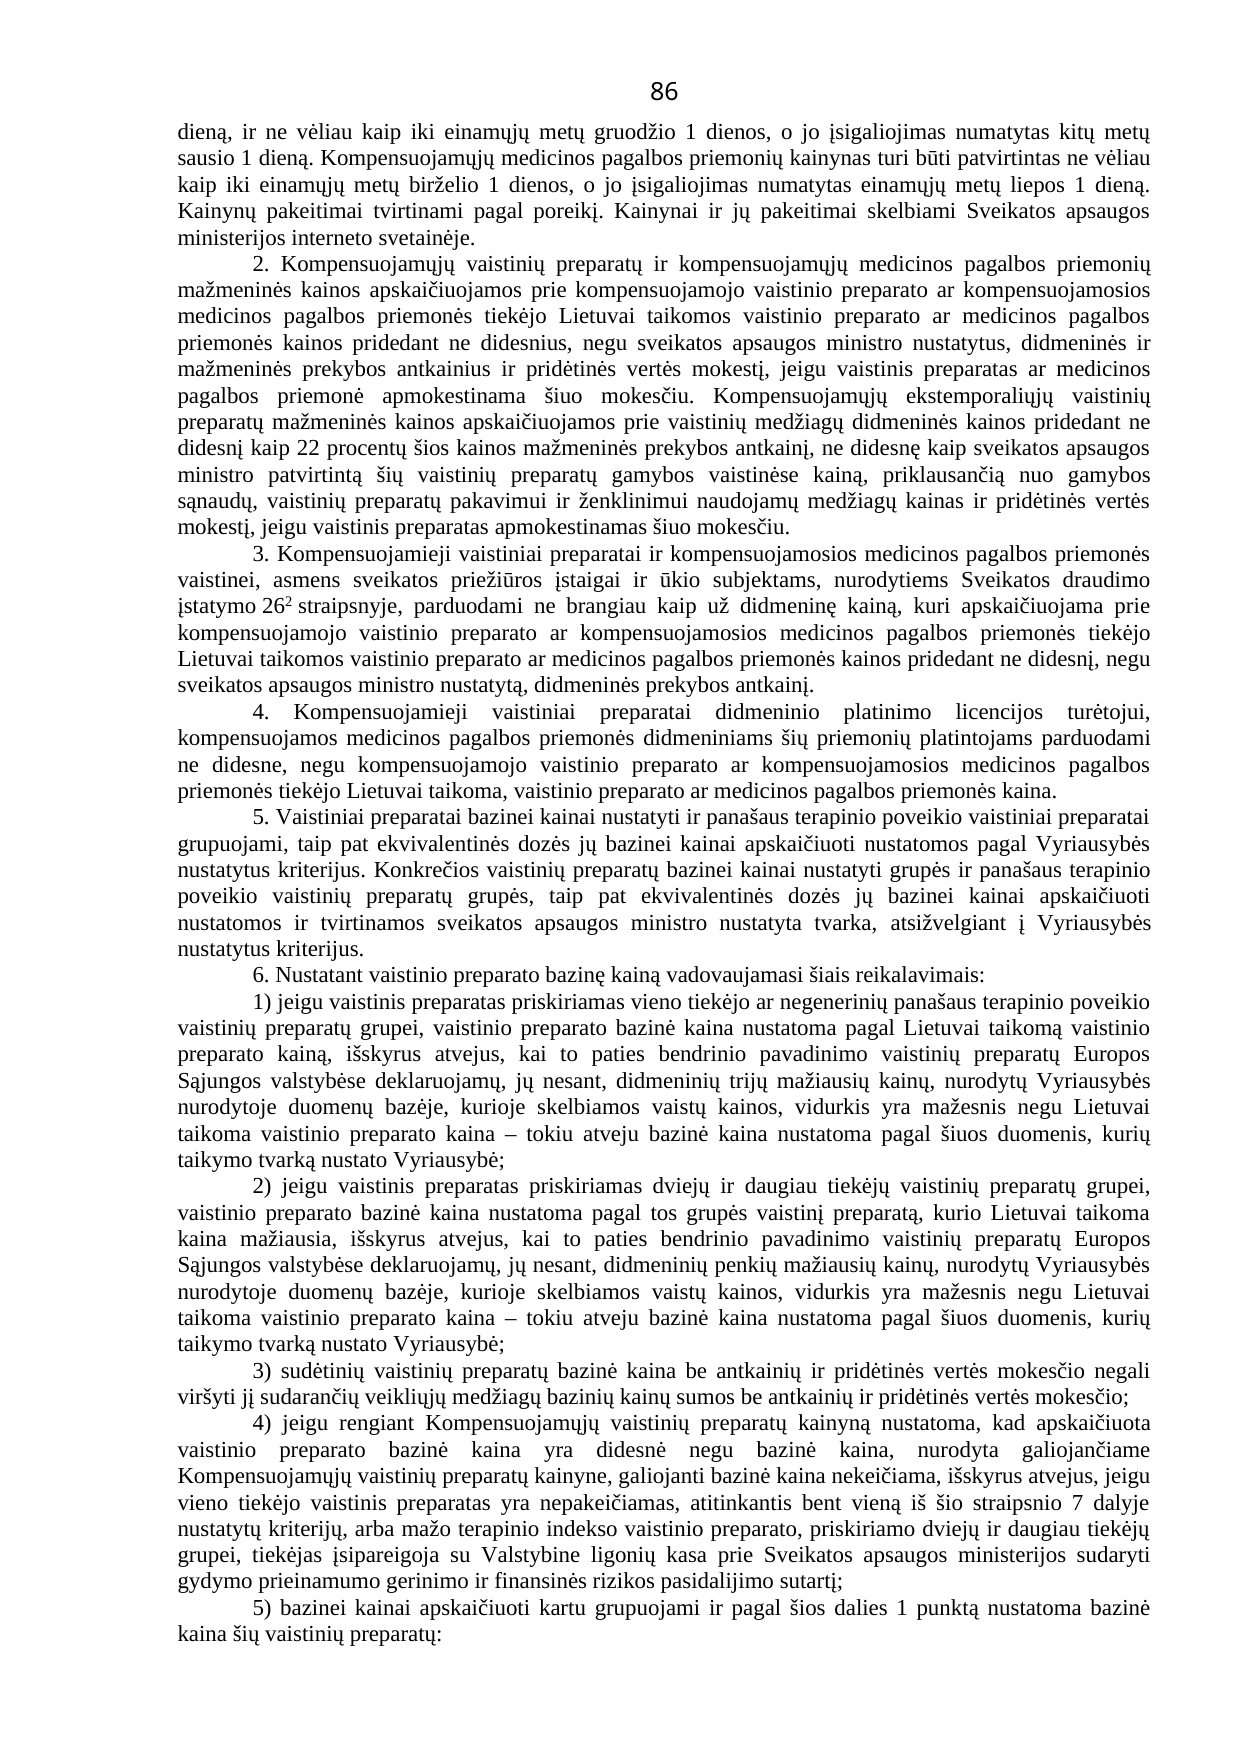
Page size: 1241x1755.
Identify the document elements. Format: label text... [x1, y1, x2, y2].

text 4. Kompensuojamieji vaistiniai preparatai didmeninio platinimo licencijos turėtojui, kompensuojamos medicinos pagalbos priemonės didmeniniams šių priemonių platintojams parduodami ne didesne, negu kompensuojamojo vaistinio preparato ar kompensuojamosios medicinos pagalbos priemonės tiekėjo Lietuvai taikoma, vaistinio preparato ar medicinos pagalbos priemonės kaina. [177, 698, 1152, 803]
text 3. Kompensuojamieji vaistiniai preparatai ir kompensuojamosios medicinos pagalbos priemonės vaistinei, asmens sveikatos priežiūros įstaigai ir ūkio subjektams, nurodytiems Sveikatos draudimo įstatymo 262 straipsnyje, parduodami ne brangiau kaip už didmeninę kainą, kuri apskaičiuojama prie kompensuojamojo vaistinio preparato ar kompensuojamosios medicinos pagalbos priemonės tiekėjo Lietuvai taikomos vaistinio preparato ar medicinos pagalbos priemonės kainos pridedant ne didesnį, negu sveikatos apsaugos ministro nustatytą, didmeninės prekybos antkainį. [177, 540, 1152, 698]
text 5. Vaistiniai preparatai bazinei kainai nustatyti ir panašaus terapinio poveikio vaistiniai preparatai grupuojami, taip pat ekvivalentinės dozės jų bazinei kainai apskaičiuoti nustatomos pagal Vyriausybės nustatytus kriterijus. Konkrečios vaistinių preparatų bazinei kainai nustatyti grupės ir panašaus terapinio poveikio vaistinių preparatų grupės, taip pat ekvivalentinės dozės jų bazinei kainai apskaičiuoti nustatomos ir tvirtinamos sveikatos apsaugos ministro nustatyta tvarka, atsižvelgiant į Vyriausybės nustatytus kriterijus. [177, 803, 1152, 961]
text 3) sudėtinių vaistinių preparatų bazinė kaina be antkainių ir pridėtinės vertės mokesčio negali viršyti jį sudarančių veikliųjų medžiagų bazinių kainų sumos be antkainių ir pridėtinės vertės mokesčio; [177, 1357, 1152, 1409]
text 2) jeigu vaistinis preparatas priskiriamas dviejų ir daugiau tiekėjų vaistinių preparatų grupei, vaistinio preparato bazinė kaina nustatoma pagal tos grupės vaistinį preparatą, kurio Lietuvai taikoma kaina mažiausia, išskyrus atvejus, kai to paties bendrinio pavadinimo vaistinių preparatų Europos Sąjungos valstybėse deklaruojamų, jų nesant, didmeninių penkių mažiausių kainų, nurodytų Vyriausybės nurodytoje duomenų bazėje, kurioje skelbiamos vaistų kainos, vidurkis yra mažesnis negu Lietuvai taikoma vaistinio preparato kaina – tokiu atveju bazinė kaina nustatoma pagal šiuos duomenis, kurių taikymo tvarką nustato Vyriausybė; [177, 1172, 1152, 1357]
text dieną, ir ne vėliau kaip iki einamųjų metų gruodžio 1 dienos, o jo įsigaliojimas numatytas kitų metų sausio 1 dieną. Kompensuojamųjų medicinos pagalbos priemonių kainynas turi būti patvirtintas ne vėliau kaip iki einamųjų metų birželio 1 dienos, o jo įsigaliojimas numatytas einamųjų metų liepos 1 dieną. Kainynų pakeitimai tvirtinami pagal poreikį. Kainynai ir jų pakeitimai skelbiami Sveikatos apsaugos ministerijos interneto svetainėje. [177, 118, 1152, 250]
text 6. Nustatant vaistinio preparato bazinę kainą vadovaujamasi šiais reikalavimais: [177, 961, 1152, 988]
text 2. Kompensuojamųjų vaistinių preparatų ir kompensuojamųjų medicinos pagalbos priemonių mažmeninės kainos apskaičiuojamos prie kompensuojamojo vaistinio preparato ar kompensuojamosios medicinos pagalbos priemonės tiekėjo Lietuvai taikomos vaistinio preparato ar medicinos pagalbos priemonės kainos pridedant ne didesnius, negu sveikatos apsaugos ministro nustatytus, didmeninės ir mažmeninės prekybos antkainius ir pridėtinės vertės mokestį, jeigu vaistinis preparatas ar medicinos pagalbos priemonė apmokestinama šiuo mokesčiu. Kompensuojamųjų ekstemporaliųjų vaistinių preparatų mažmeninės kainos apskaičiuojamos prie vaistinių medžiagų didmeninės kainos pridedant ne didesnį kaip 22 procentų šios kainos mažmeninės prekybos antkainį, ne didesnę kaip sveikatos apsaugos ministro patvirtintą šių vaistinių preparatų gamybos vaistinėse kainą, priklausančią nuo gamybos sąnaudų, vaistinių preparatų pakavimui ir ženklinimui naudojamų medžiagų kainas ir pridėtinės vertės mokestį, jeigu vaistinis preparatas apmokestinamas šiuo mokesčiu. [177, 250, 1152, 540]
text 5) bazinei kainai apskaičiuoti kartu grupuojami ir pagal šios dalies 1 punktą nustatoma bazinė kaina šių vaistinių preparatų: [177, 1594, 1152, 1647]
text 4) jeigu rengiant Kompensuojamųjų vaistinių preparatų kainyną nustatoma, kad apskaičiuota vaistinio preparato bazinė kaina yra didesnė negu bazinė kaina, nurodyta galiojančiame Kompensuojamųjų vaistinių preparatų kainyne, galiojanti bazinė kaina nekeičiama, išskyrus atvejus, jeigu vieno tiekėjo vaistinis preparatas yra nepakeičiamas, atitinkantis bent vieną iš šio straipsnio 7 dalyje nustatytų kriterijų, arba mažo terapinio indekso vaistinio preparato, priskiriamo dviejų ir daugiau tiekėjų grupei, tiekėjas įsipareigoja su Valstybine ligonių kasa prie Sveikatos apsaugos ministerijos sudaryti gydymo prieinamumo gerinimo ir finansinės rizikos pasidalijimo sutartį; [177, 1409, 1152, 1594]
text 1) jeigu vaistinis preparatas priskiriamas vieno tiekėjo ar negenerinių panašaus terapinio poveikio vaistinių preparatų grupei, vaistinio preparato bazinė kaina nustatoma pagal Lietuvai taikomą vaistinio preparato kainą, išskyrus atvejus, kai to paties bendrinio pavadinimo vaistinių preparatų Europos Sąjungos valstybėse deklaruojamų, jų nesant, didmeninių trijų mažiausių kainų, nurodytų Vyriausybės nurodytoje duomenų bazėje, kurioje skelbiamos vaistų kainos, vidurkis yra mažesnis negu Lietuvai taikoma vaistinio preparato kaina – tokiu atveju bazinė kaina nustatoma pagal šiuos duomenis, kurių taikymo tvarką nustato Vyriausybė; [177, 988, 1152, 1172]
